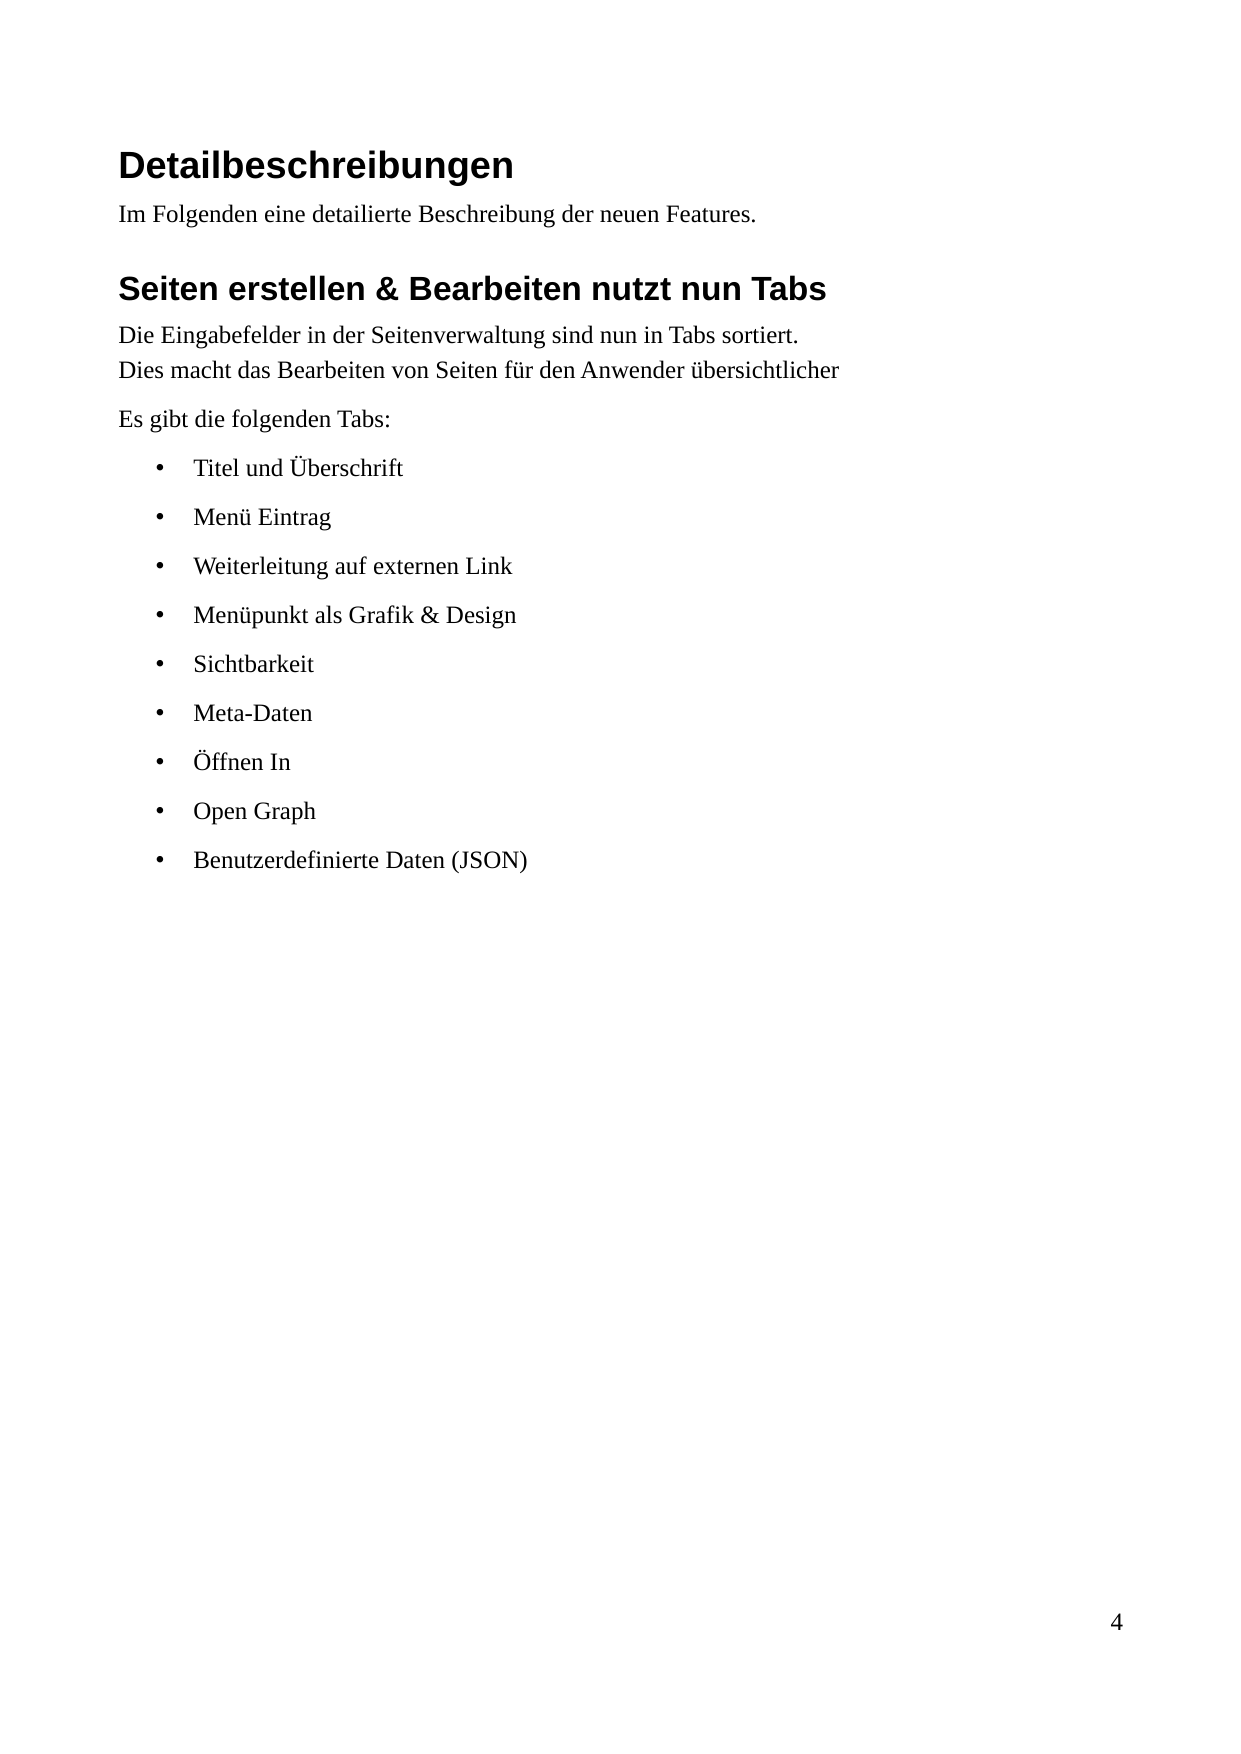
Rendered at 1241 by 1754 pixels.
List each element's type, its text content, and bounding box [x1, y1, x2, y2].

list Weiterleitung auf externen Link [156, 551, 1123, 580]
list Open Graph [156, 796, 1123, 825]
subtitle Detailbeschreibungen [118, 143, 1123, 187]
list Benutzerdefinierte Daten (JSON) [156, 845, 1123, 874]
list Öffnen In [156, 747, 1123, 776]
list Meta-Daten [156, 698, 1123, 727]
list Titel und Überschrift [156, 453, 1123, 482]
list Menüpunkt als Grafik & Design [156, 600, 1123, 629]
text Die Eingabefelder in der Seitenverwaltung sind nun in Tabs sortiert. Dies macht das Bearbeiten von Seiten für den Anwender übersichtlicher [118, 320, 1123, 383]
list Sichtbarkeit [156, 649, 1123, 678]
text Im Folgenden eine detailierte Beschreibung der neuen Features. [118, 199, 1123, 228]
list Menü Eintrag [156, 502, 1123, 531]
text Es gibt die folgenden Tabs: [118, 404, 1123, 433]
subtitle Seiten erstellen & Bearbeiten nutzt nun Tabs [118, 269, 1123, 308]
